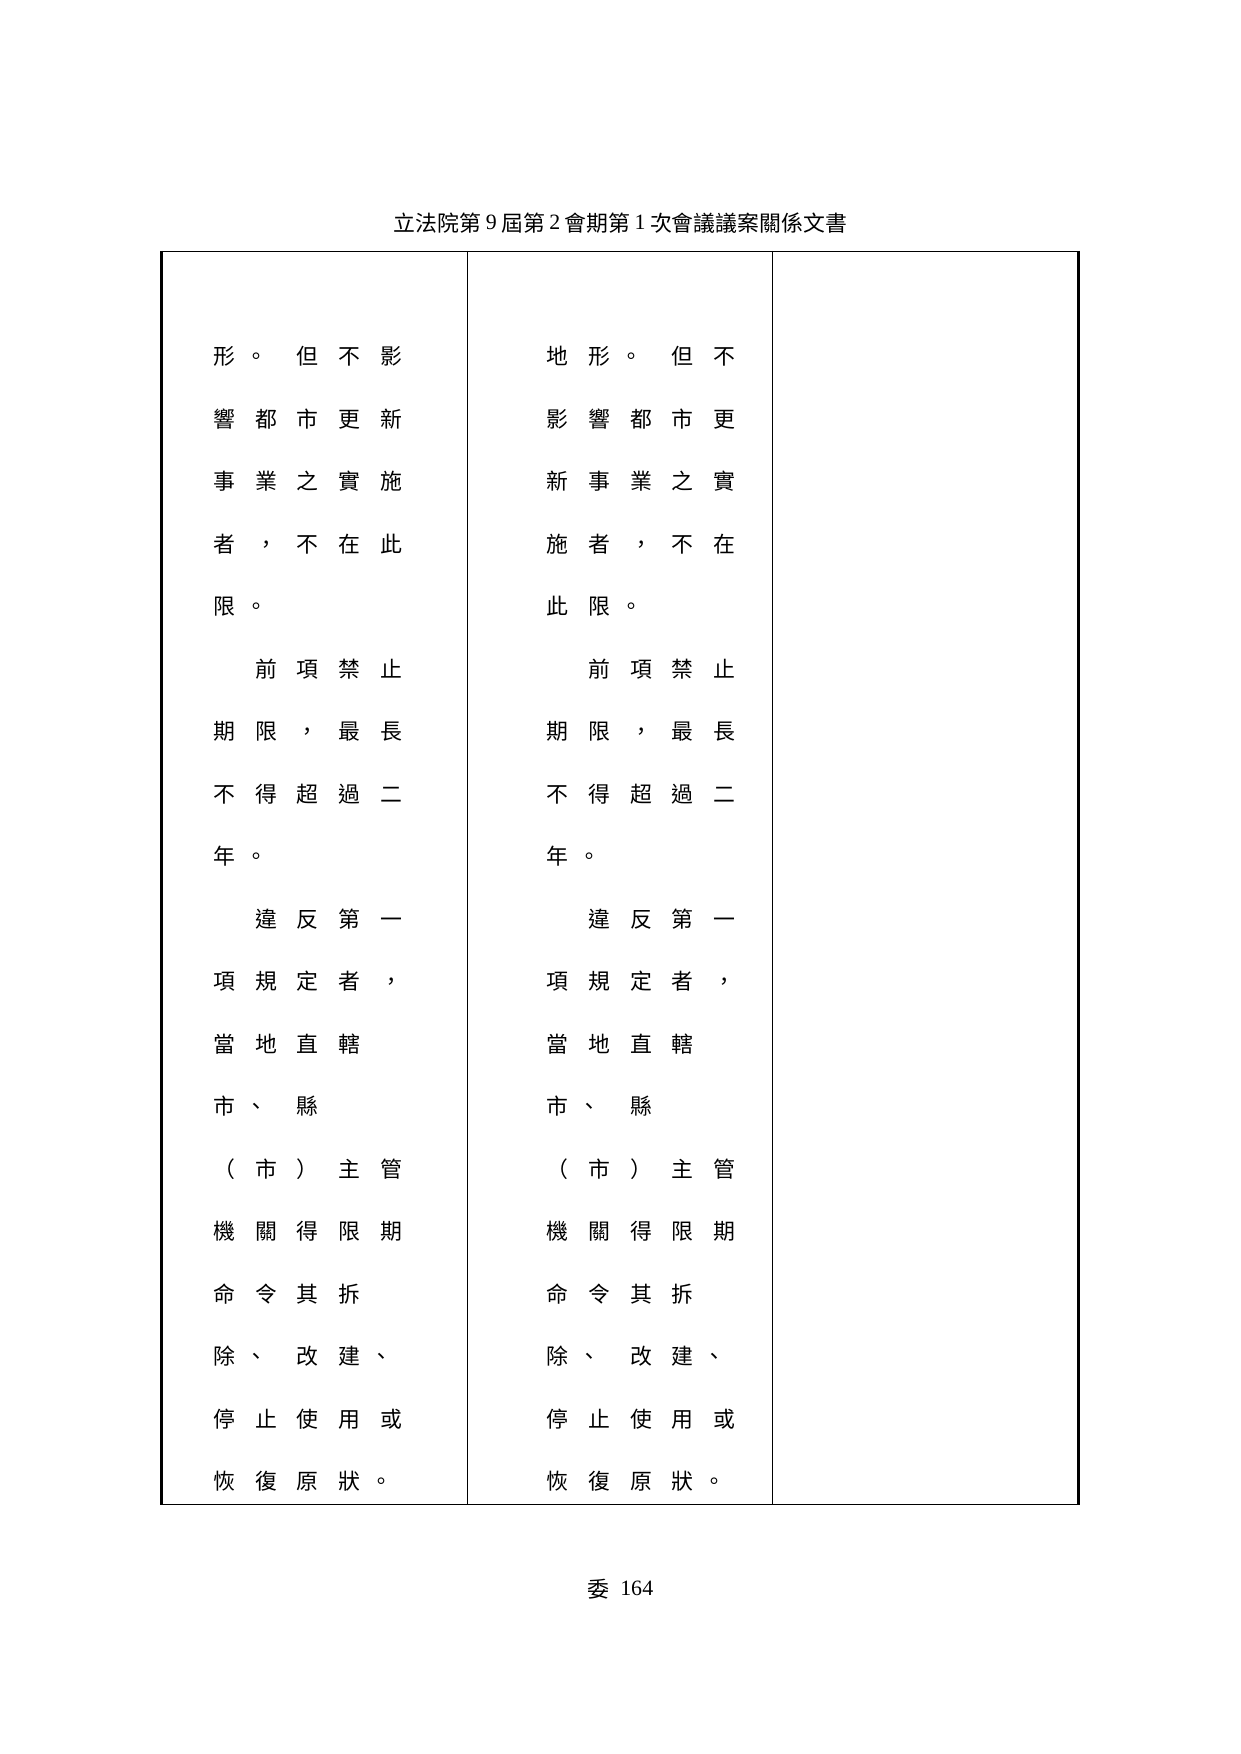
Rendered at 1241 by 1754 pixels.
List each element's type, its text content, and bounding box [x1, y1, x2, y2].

table_cell [773, 252, 1077, 1504]
table_cell 地形。但不影響都市更新事業之實施者，不在此限。 前項禁止期限，最長不得超過二年。 違反第一項規定者，當地直轄市、縣（市）主管機關得限期命令其拆除、改建、停止使用或恢復原狀。 [468, 252, 772, 1504]
table_cell 形。但不影響都市更新事業之實施者，不在此限。 前項禁止期限，最長不得超過二年。 違反第一項規定者，當地直轄市、縣（市）主管機關得限期命令其拆除、改建、停止使用或恢復原狀。 [163, 252, 467, 1504]
